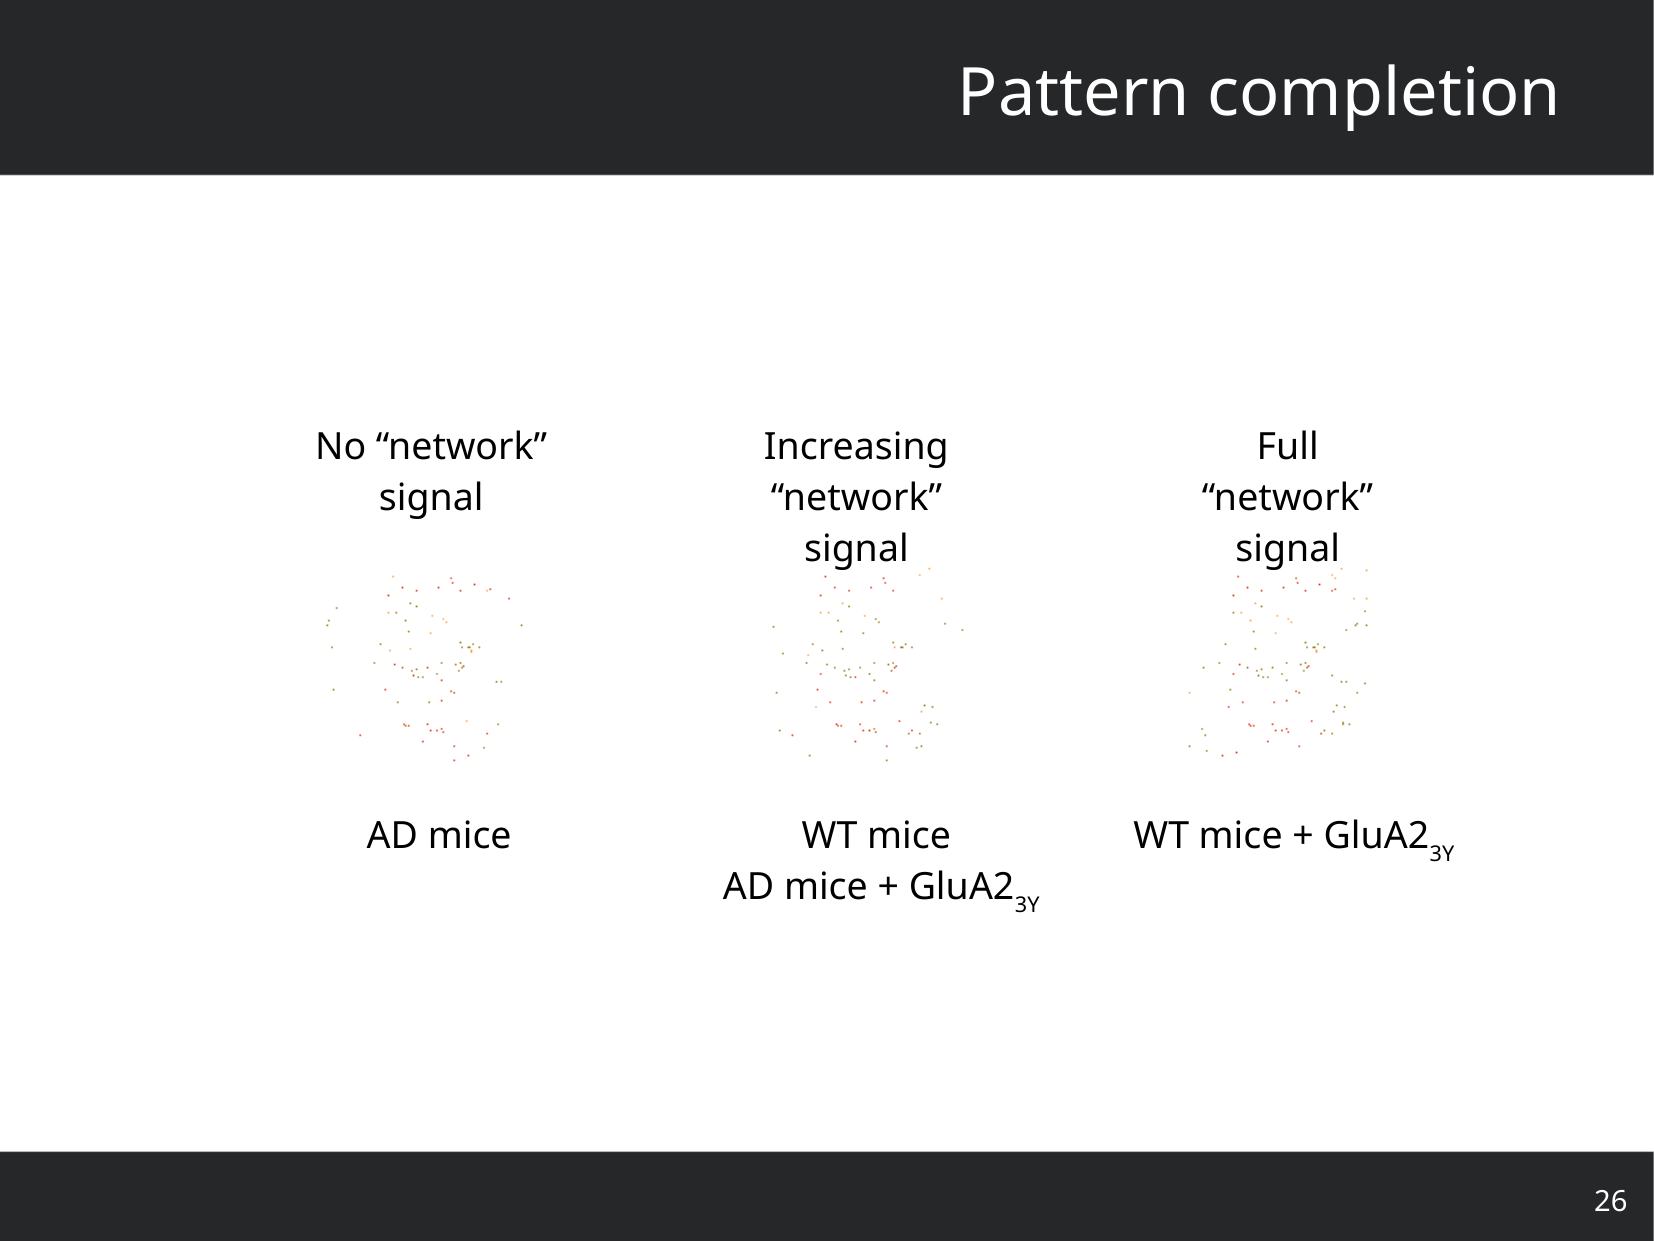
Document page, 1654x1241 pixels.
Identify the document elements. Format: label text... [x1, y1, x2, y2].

text_box [37, 225, 1654, 675]
picture [0, 0, 1654, 1241]
text_box AD mice [270, 801, 600, 904]
text_box WT mice AD mice + GluA23Y [600, 801, 1163, 956]
text_box Pattern completion [88, 36, 1577, 134]
text_box WT mice + GluA23Y [1087, 801, 1501, 912]
